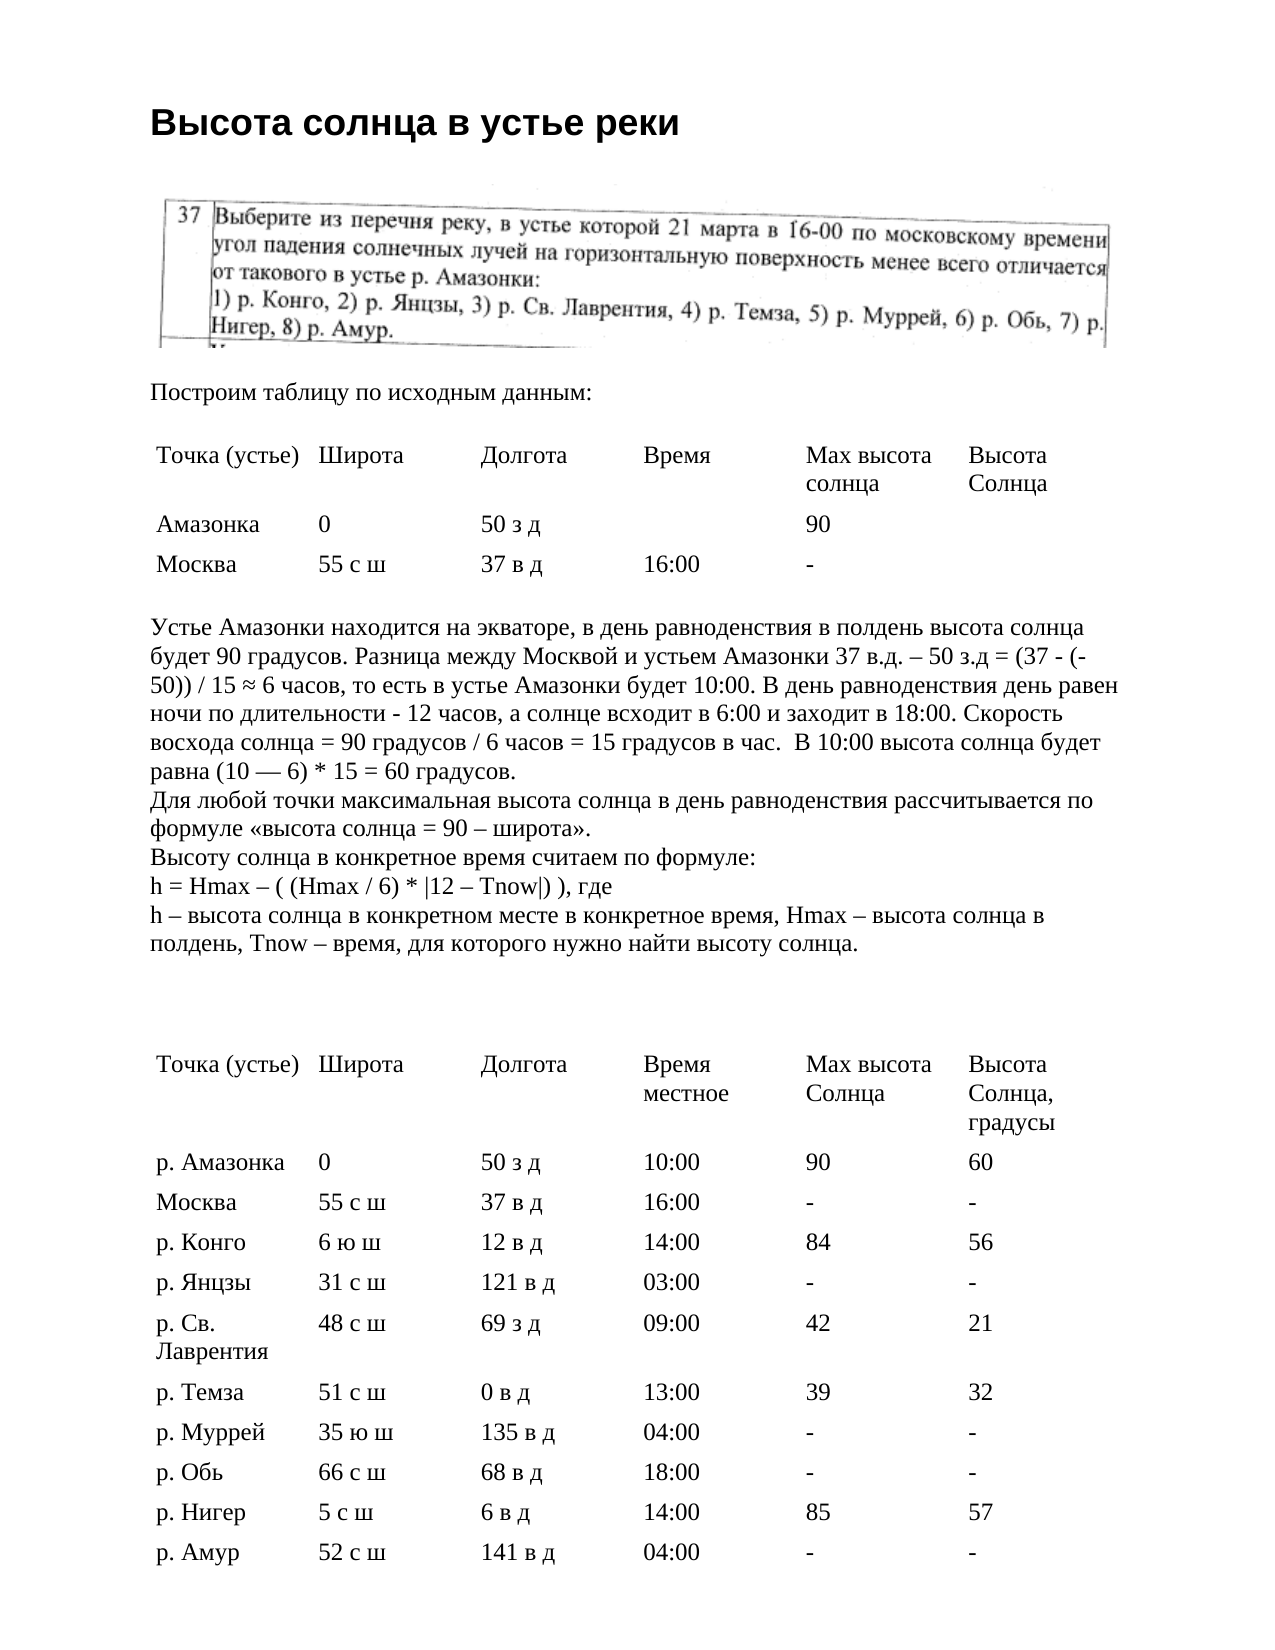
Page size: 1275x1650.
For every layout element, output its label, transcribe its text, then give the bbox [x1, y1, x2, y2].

table_cell Москва [150, 543, 312, 583]
text Устье Амазонки находится на экваторе, в день равноденствия в полдень высота солнца будет 90 градусов. Разница между Москвой и устьем Амазонки 37 в.д. – 50 з.д = (37 - (-50)) / 15 ≈ 6 часов, то есть в устье Амазонки будет 10:00. В день равноденствия день равен ночи по длительности - 12 часов, а солнце всходит в 6:00 и заходит в 18:00. Скорость восхода солнца = 90 градусов / 6 часов = 15 градусов в час. В 10:00 высота солнца будет равна (10 — 6) * 15 = 60 градусов. [150, 612, 1125, 785]
table_cell 03:00 [638, 1262, 800, 1302]
table_cell [638, 503, 800, 543]
table_cell 16:00 [638, 1181, 800, 1222]
table_header Точка (устье) [150, 434, 312, 503]
table_cell 6 ю ш [313, 1222, 475, 1262]
table_cell 14:00 [638, 1492, 800, 1532]
table_cell 37 в д [475, 1181, 637, 1222]
table_cell 10:00 [638, 1141, 800, 1181]
table_cell 18:00 [638, 1451, 800, 1492]
table_cell 31 с ш [313, 1262, 475, 1302]
text Построим таблицу по исходным данным: [150, 348, 1125, 434]
table_cell 135 в д [475, 1411, 637, 1451]
table_header Мах высота солнца [800, 434, 962, 503]
table_cell - [963, 1532, 1125, 1572]
table_cell 141 в д [475, 1532, 637, 1572]
table_cell р. Амур [150, 1532, 312, 1572]
table_cell 121 в д [475, 1262, 637, 1302]
table_cell 56 [963, 1222, 1125, 1262]
table_cell 69 з д [475, 1302, 637, 1371]
table_cell р. Конго [150, 1222, 312, 1262]
table_header Долгота [475, 1044, 637, 1141]
table_cell 09:00 [638, 1302, 800, 1371]
table_header Точка (устье) [150, 1044, 312, 1141]
table_cell р. Амазонка [150, 1141, 312, 1181]
table_cell [963, 543, 1125, 583]
table_cell 55 с ш [313, 1181, 475, 1222]
table_cell 0 [313, 503, 475, 543]
table_cell 66 с ш [313, 1451, 475, 1492]
table_cell 55 с ш [313, 543, 475, 583]
subtitle Высота солнца в устье реки [150, 100, 1125, 143]
table_header Мах высота Солнца [800, 1044, 962, 1141]
table_cell [963, 503, 1125, 543]
table_cell 13:00 [638, 1371, 800, 1411]
table_cell - [800, 543, 962, 583]
table_cell - [800, 1451, 962, 1492]
table_cell - [800, 1262, 962, 1302]
text Высоту солнца в конкретное время считаем по формуле: [150, 842, 1125, 871]
text Для любой точки максимальная высота солнца в день равноденствия рассчитывается по формуле «высота солнца = 90 – широта». [150, 785, 1125, 842]
table_cell 04:00 [638, 1532, 800, 1572]
table_cell 12 в д [475, 1222, 637, 1262]
table_header Долгота [475, 434, 637, 503]
table_cell 0 [313, 1141, 475, 1181]
table_header Время [638, 434, 800, 503]
table_cell 50 з д [475, 1141, 637, 1181]
table_cell - [800, 1181, 962, 1222]
table_header Высота Солнца, градусы [963, 1044, 1125, 1141]
table_cell 90 [800, 1141, 962, 1181]
table_cell Москва [150, 1181, 312, 1222]
table_cell - [963, 1451, 1125, 1492]
table_cell 84 [800, 1222, 962, 1262]
table_cell 37 в д [475, 543, 637, 583]
table_cell 32 [963, 1371, 1125, 1411]
table_cell 5 с ш [313, 1492, 475, 1532]
table_cell 68 в д [475, 1451, 637, 1492]
table_cell р. Муррей [150, 1411, 312, 1451]
text h – высота солнца в конкретном месте в конкретное время, Hmax – высота солнца в полдень, Tnow – время, для которого нужно найти высоту солнца. [150, 900, 1125, 957]
table_header Высота Солнца [963, 434, 1125, 503]
text h = Hmax – ( (Hmax / 6) * |12 – Tnow|) ), где [150, 871, 1125, 900]
table_cell - [963, 1181, 1125, 1222]
table_cell 21 [963, 1302, 1125, 1371]
table_cell 50 з д [475, 503, 637, 543]
table_cell 04:00 [638, 1411, 800, 1451]
table_cell 90 [800, 503, 962, 543]
table_cell р. Св. Лаврентия [150, 1302, 312, 1371]
table_cell 52 с ш [313, 1532, 475, 1572]
table_cell 16:00 [638, 543, 800, 583]
table_cell 0 в д [475, 1371, 637, 1411]
table_header Широта [313, 1044, 475, 1141]
table_cell 85 [800, 1492, 962, 1532]
table_cell 35 ю ш [313, 1411, 475, 1451]
table_cell 39 [800, 1371, 962, 1411]
table_cell - [800, 1532, 962, 1572]
table_cell 57 [963, 1492, 1125, 1532]
table_cell - [963, 1411, 1125, 1451]
table_cell Амазонка [150, 503, 312, 543]
table_cell - [800, 1411, 962, 1451]
table_cell 51 с ш [313, 1371, 475, 1411]
table_cell 14:00 [638, 1222, 800, 1262]
table_cell 60 [963, 1141, 1125, 1181]
table_cell 6 в д [475, 1492, 637, 1532]
table_header Широта [313, 434, 475, 503]
table_header Время местное [638, 1044, 800, 1141]
table_cell р. Темза [150, 1371, 312, 1411]
table_cell р. Янцзы [150, 1262, 312, 1302]
table_cell 42 [800, 1302, 962, 1371]
table_cell 48 с ш [313, 1302, 475, 1371]
table_cell - [963, 1262, 1125, 1302]
picture [150, 184, 1125, 348]
table_cell р. Обь [150, 1451, 312, 1492]
table_cell р. Нигер [150, 1492, 312, 1532]
